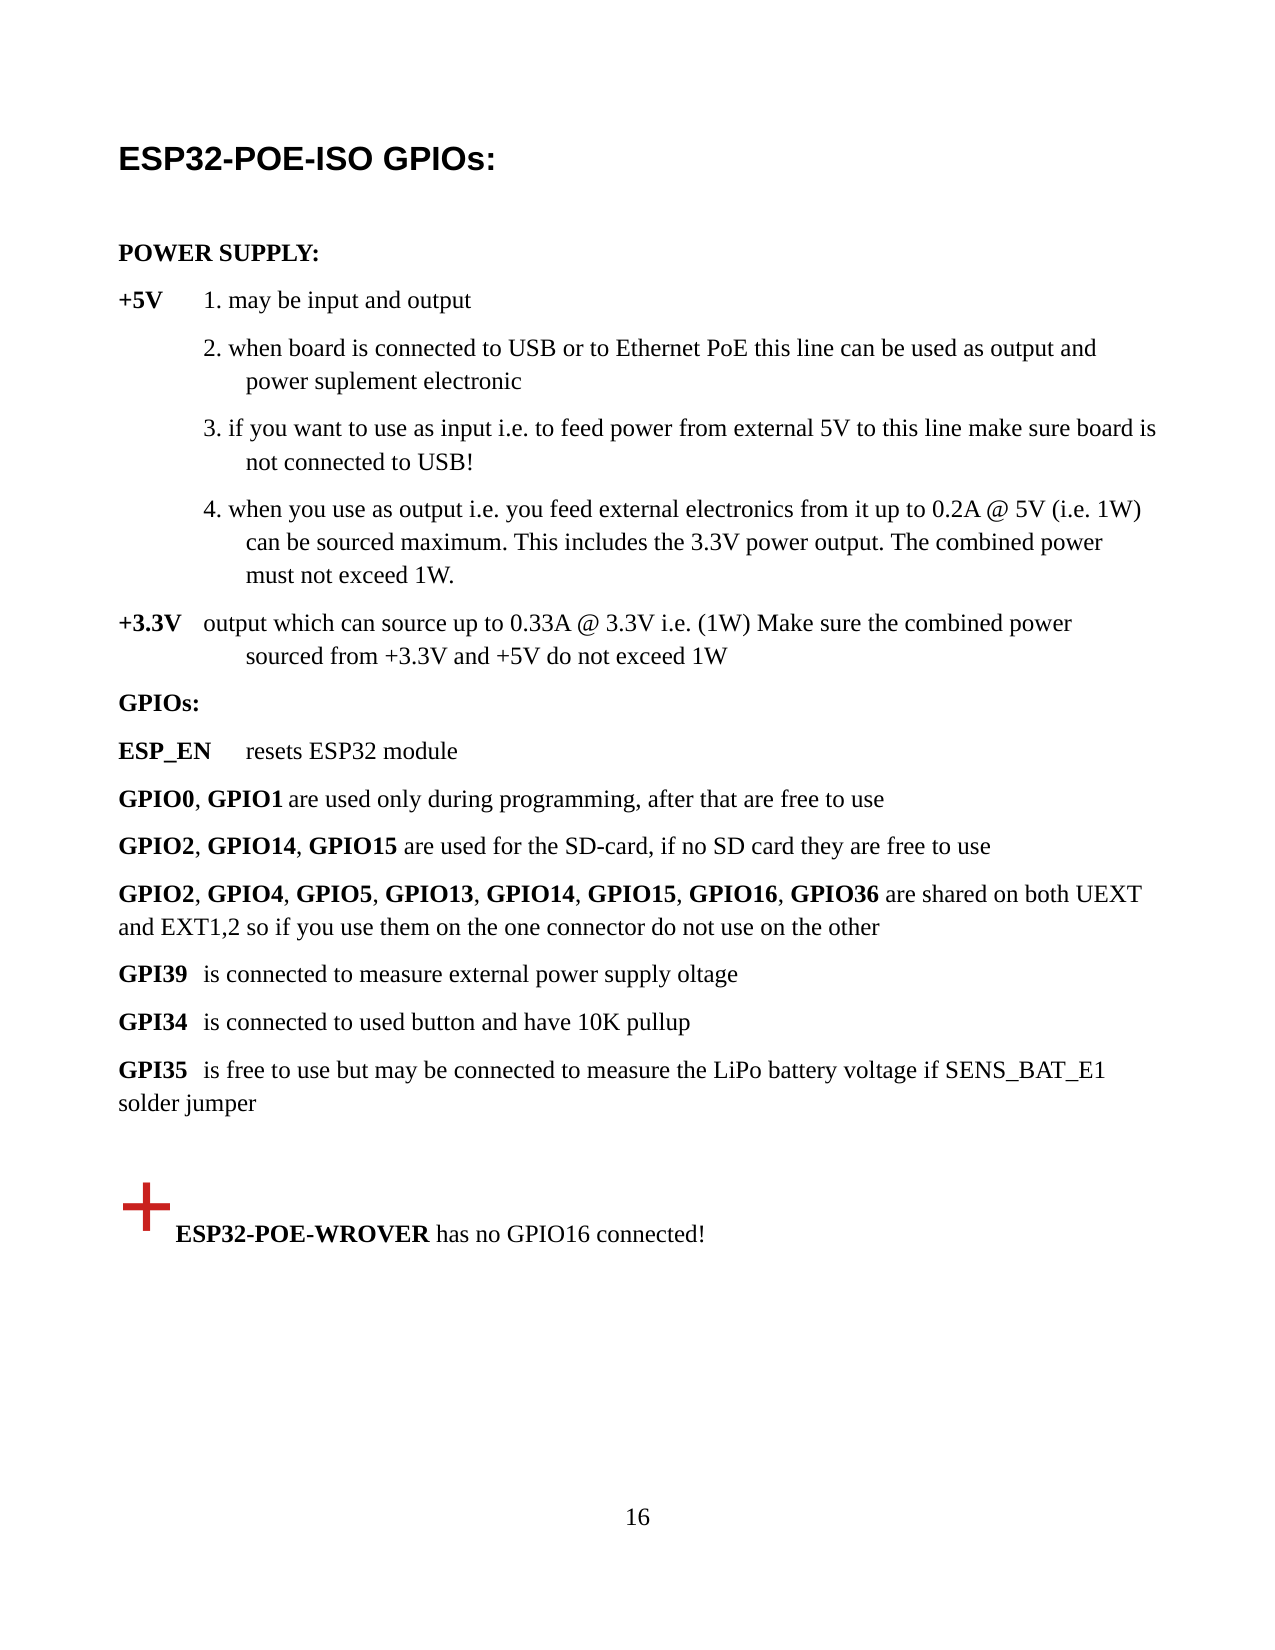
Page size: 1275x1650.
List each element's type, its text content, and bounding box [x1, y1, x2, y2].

text 4. when you use as output i.e. you feed external electronics from it up to 0.2A @ 5V (i.e. 1W) can be sourced maximum. This includes the 3.3V power output. The combined power must not exceed 1W. [118, 494, 1157, 589]
text GPI35 is free to use but may be connected to measure the LiPo battery voltage if SENS_BAT_E1 solder jumper [118, 1055, 1157, 1116]
text 3. if you want to use as input i.e. to feed power from external 5V to this line make sure board is not connected to USB! [118, 413, 1157, 475]
text +3.3V output which can source up to 0.33A @ 3.3V i.e. (1W) Make sure the combined power sourced from +3.3V and +5V do not exceed 1W [118, 608, 1157, 669]
text POWER SUPPLY: [118, 238, 1157, 266]
text ESP_EN resets ESP32 module [118, 736, 1157, 765]
subtitle ESP32-POE-ISO GPIOs: [118, 139, 1157, 178]
text 2. when board is connected to USB or to Ethernet PoE this line can be used as output and power suplement electronic [118, 333, 1157, 395]
text GPIOs: [118, 688, 1157, 717]
text GPIO2, GPIO4, GPIO5, GPIO13, GPIO14, GPIO15, GPIO16, GPIO36 are shared on both UEXT and EXT1,2 so if you use them on the one connector do not use on the other [118, 879, 1157, 941]
text +5V 1. may be input and output [118, 285, 1157, 314]
text GPIO2, GPIO14, GPIO15 are used for the SD-card, if no SD card they are free to use [118, 831, 1157, 860]
text GPI39 is connected to measure external power supply oltage [118, 959, 1157, 988]
subtitle +ESP32-POE-WROVER has no GPIO16 connected! [118, 1135, 1157, 1272]
text GPI34 is connected to used button and have 10K pullup [118, 1007, 1157, 1036]
text GPIO0, GPIO1 are used only during programming, after that are free to use [118, 784, 1157, 812]
